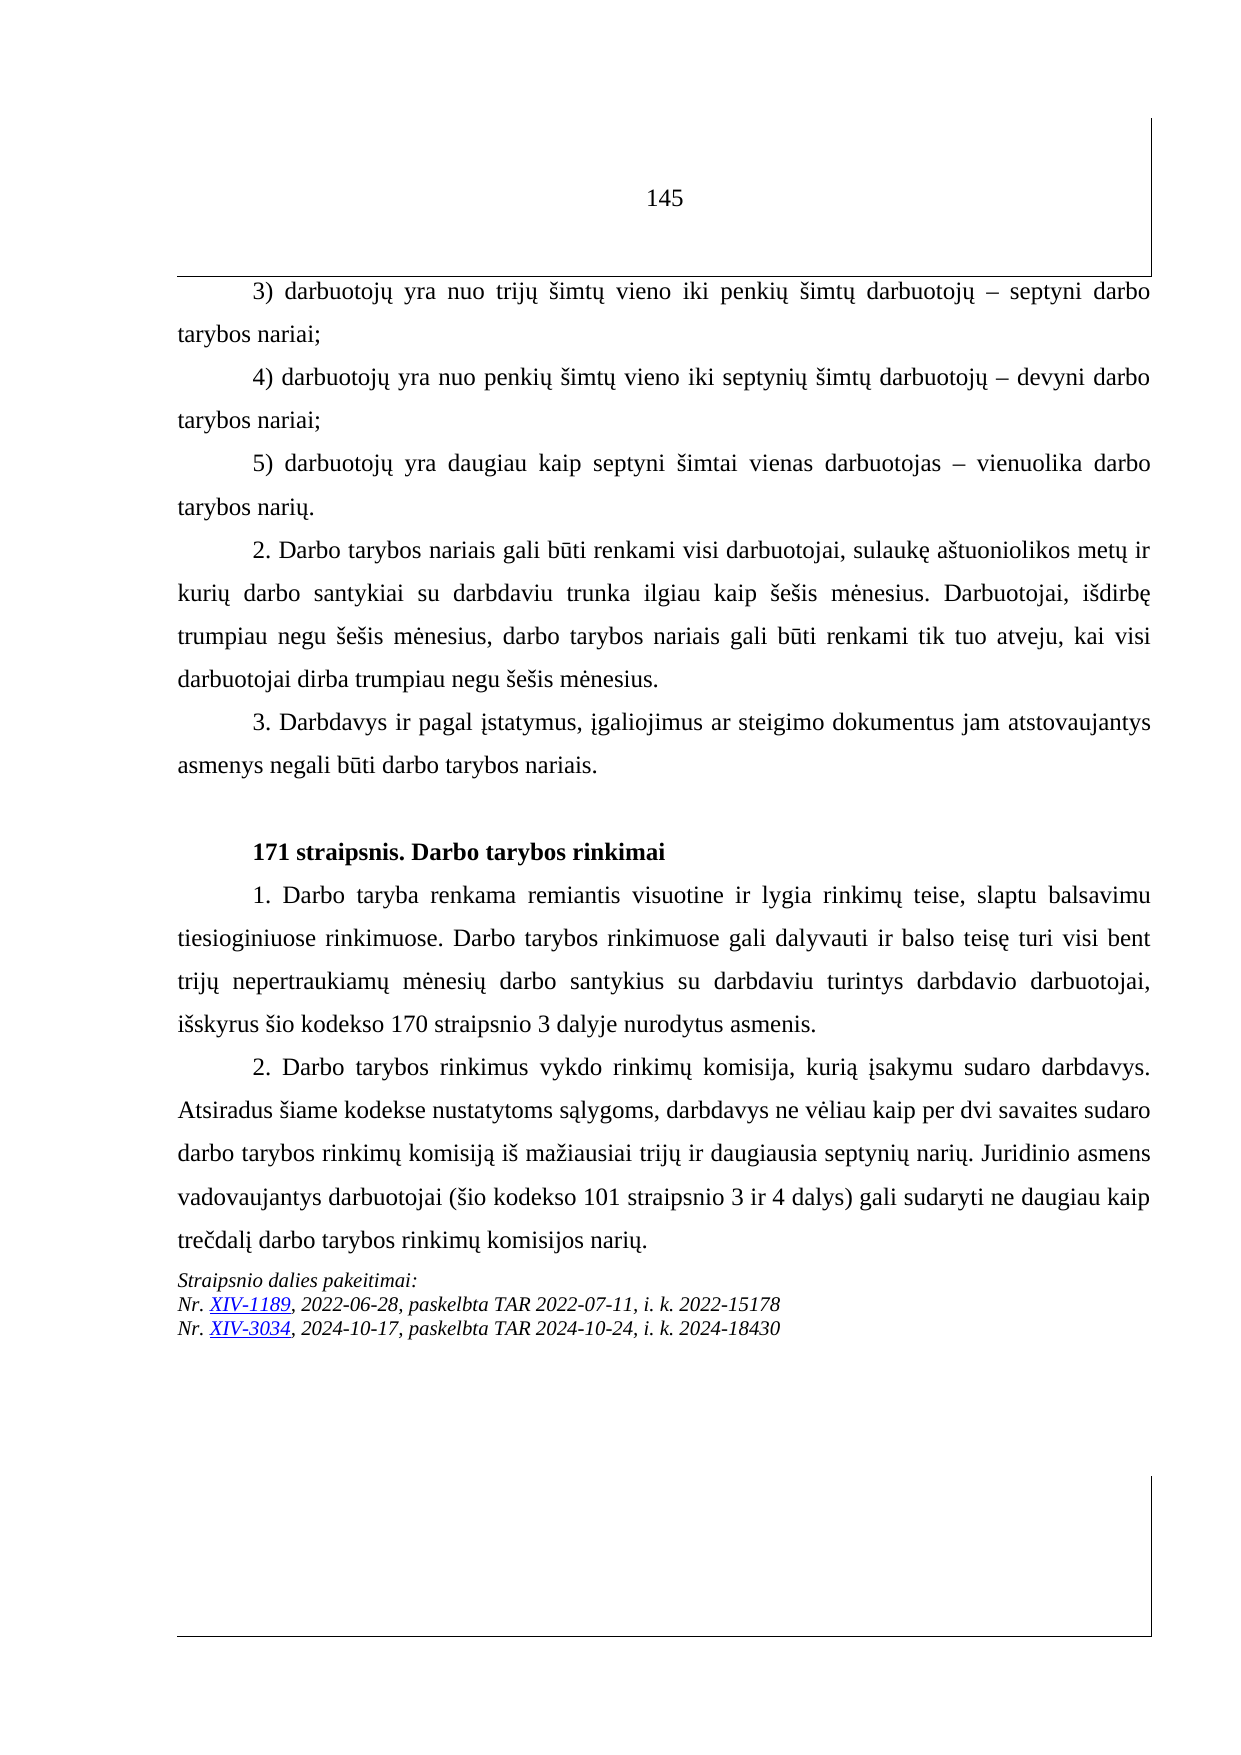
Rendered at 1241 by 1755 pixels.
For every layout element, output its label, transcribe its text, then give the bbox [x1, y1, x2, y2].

text Straipsnio dalies pakeitimai: [177, 1268, 1152, 1292]
text 2. Darbo tarybos nariais gali būti renkami visi darbuotojai, sulaukę aštuoniolikos metų ir kurių darbo santykiai su darbdaviu trunka ilgiau kaip šešis mėnesius. Darbuotojai, išdirbę trumpiau negu šešis mėnesius, darbo tarybos nariais gali būti renkami tik tuo atveju, kai visi darbuotojai dirba trumpiau negu šešis mėnesius. [177, 535, 1152, 693]
text 5) darbuotojų yra daugiau kaip septyni šimtai vienas darbuotojas – vienuolika darbo tarybos narių. [177, 448, 1152, 520]
text 3) darbuotojų yra nuo trijų šimtų vieno iki penkių šimtų darbuotojų – septyni darbo tarybos nariai; [177, 276, 1152, 348]
text 2. Darbo tarybos rinkimus vykdo rinkimų komisija, kurią įsakymu sudaro darbdavys. Atsiradus šiame kodekse nustatytoms sąlygoms, darbdavys ne vėliau kaip per dvi savaites sudaro darbo tarybos rinkimų komisiją iš mažiausiai trijų ir daugiausia septynių narių. Juridinio asmens vadovaujantys darbuotojai (šio kodekso 101 straipsnio 3 ir 4 dalys) gali sudaryti ne daugiau kaip trečdalį darbo tarybos rinkimų komisijos narių. [177, 1052, 1152, 1253]
text 3. Darbdavys ir pagal įstatymus, įgaliojimus ar steigimo dokumentus jam atstovaujantys asmenys negali būti darbo tarybos nariais. [177, 707, 1152, 779]
text Nr. XIV-3034, 2024-10-17, paskelbta TAR 2024-10-24, i. k. 2024-18430 [177, 1316, 1152, 1340]
text Nr. XIV-1189, 2022-06-28, paskelbta TAR 2022-07-11, i. k. 2022-15178 [177, 1292, 1152, 1316]
text 1. Darbo taryba renkama remiantis visuotine ir lygia rinkimų teise, slaptu balsavimu tiesioginiuose rinkimuose. Darbo tarybos rinkimuose gali dalyvauti ir balso teisę turi visi bent trijų nepertraukiamų mėnesių darbo santykius su darbdaviu turintys darbdavio darbuotojai, išskyrus šio kodekso 170 straipsnio 3 dalyje nurodytus asmenis. [177, 880, 1152, 1038]
text 4) darbuotojų yra nuo penkių šimtų vieno iki septynių šimtų darbuotojų – devyni darbo tarybos nariai; [177, 362, 1152, 434]
subtitle 171 straipsnis. Darbo tarybos rinkimai [177, 837, 1152, 865]
